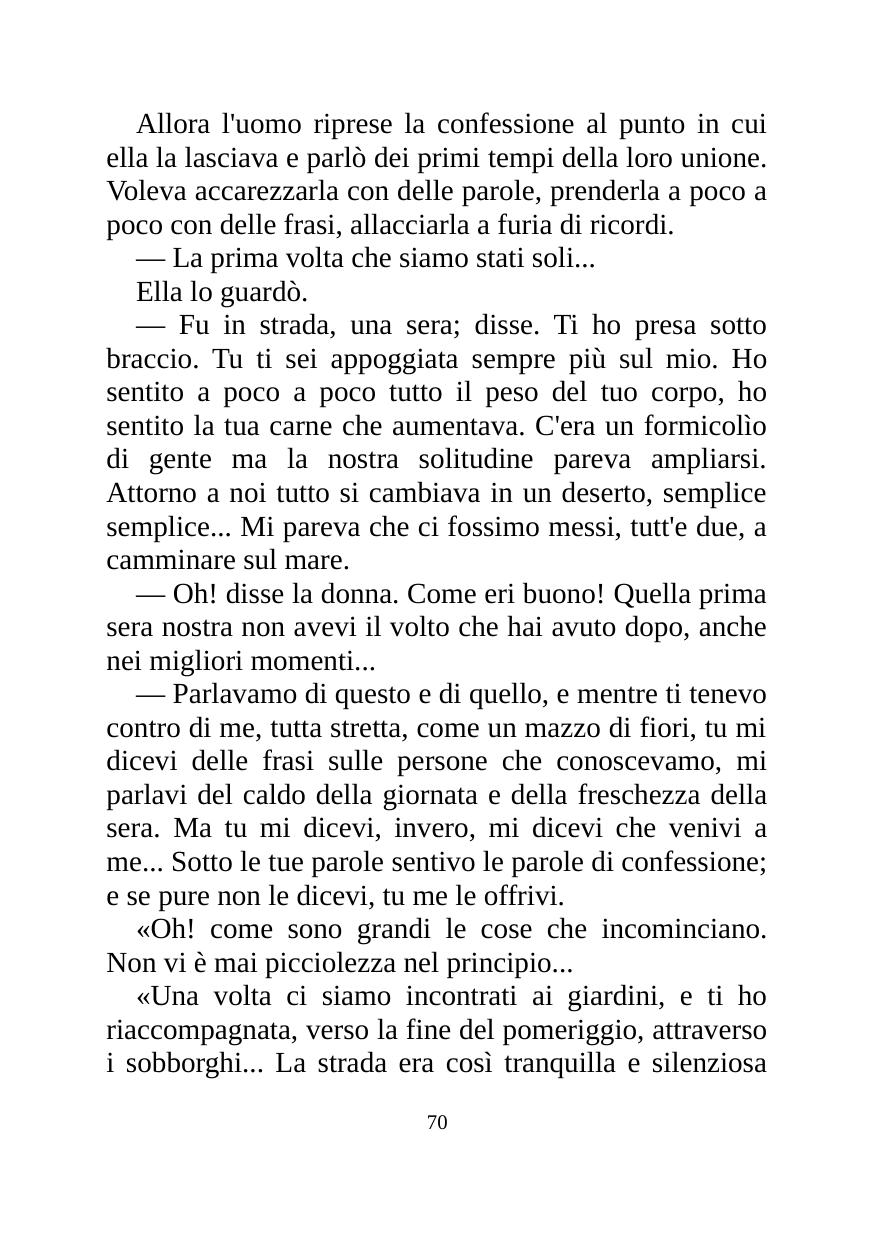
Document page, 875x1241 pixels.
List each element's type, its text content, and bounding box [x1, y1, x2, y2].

text «Una volta ci siamo incontrati ai giardini, e ti ho riaccompagnata, verso la fine del pomeriggio, attraverso i sobborghi... La strada era così tranquilla e silenziosa [106, 978, 768, 1079]
text Ella lo guardò. [106, 274, 768, 307]
text — Parlavamo di questo e di quello, e mentre ti tenevo contro di me, tutta stretta, come un mazzo di fiori, tu mi dicevi delle frasi sulle persone che conoscevamo, mi parlavi del caldo della giornata e della freschezza della sera. Ma tu mi dicevi, invero, mi dicevi che venivi a me... Sotto le tue parole sentivo le parole di confessione; e se pure non le dicevi, tu me le offrivi. [106, 676, 768, 911]
text Allora l'uomo riprese la confessione al punto in cui ella la lasciava e parlò dei primi tempi della loro unione. Voleva accarezzarla con delle parole, prenderla a poco a poco con delle frasi, allacciarla a furia di ricordi. [106, 106, 768, 240]
text «Oh! come sono grandi le cose che incominciano. Non vi è mai picciolezza nel principio... [106, 911, 768, 978]
text — La prima volta che siamo stati soli... [106, 240, 768, 274]
text — Oh! disse la donna. Come eri buono! Quella prima sera nostra non avevi il volto che hai avuto dopo, anche nei migliori momenti... [106, 576, 768, 676]
text — Fu in strada, una sera; disse. Ti ho presa sotto braccio. Tu ti sei appoggiata sempre più sul mio. Ho sentito a poco a poco tutto il peso del tuo corpo, ho sentito la tua carne che aumentava. C'era un formicolìo di gente ma la nostra solitudine pareva ampliarsi. Attorno a noi tutto si cambiava in un deserto, semplice semplice... Mi pareva che ci fossimo messi, tutt'e due, a camminare sul mare. [106, 307, 768, 576]
